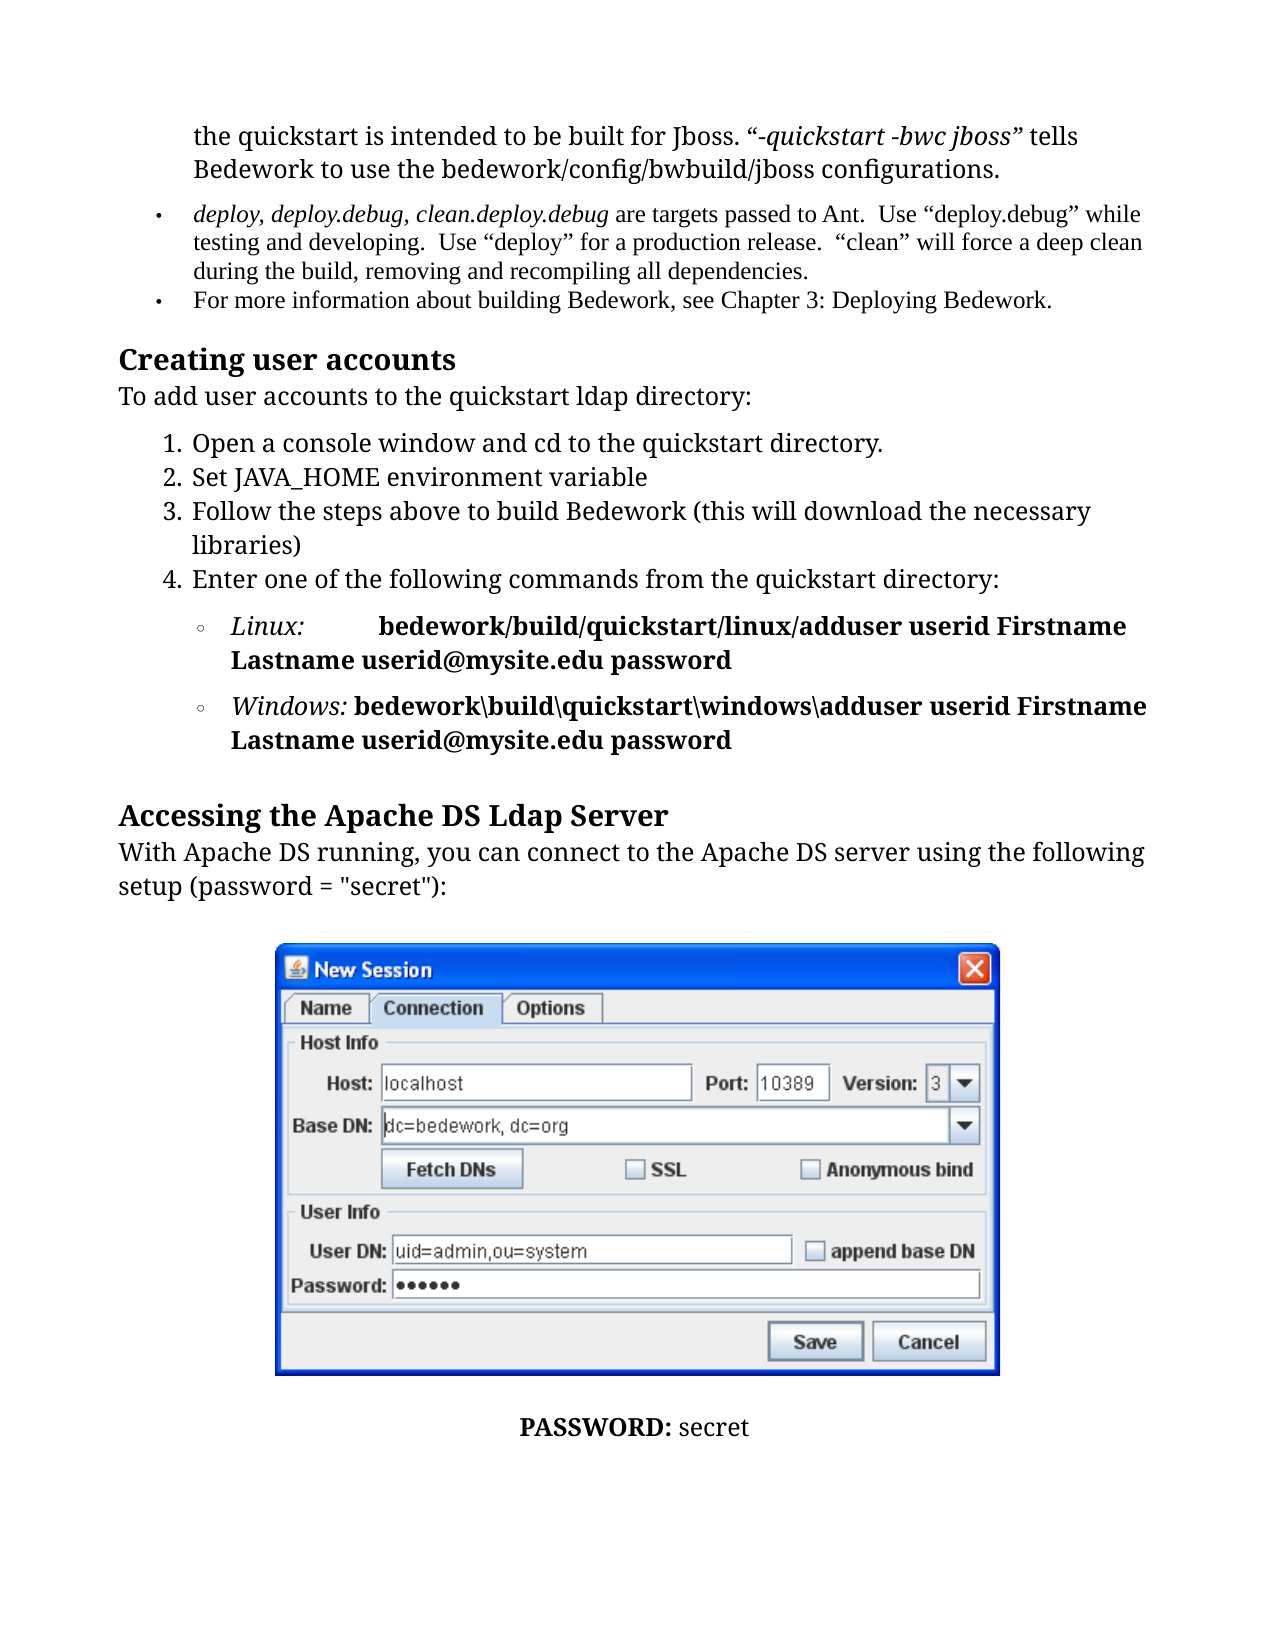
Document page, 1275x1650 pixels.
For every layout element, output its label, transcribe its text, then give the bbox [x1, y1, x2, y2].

list Open a console window and cd to the quickstart directory. [162, 426, 1157, 459]
text With Apache DS running, you can connect to the Apache DS server using the following setup (password = "secret"): [118, 835, 1157, 903]
list Set JAVA_HOME environment variable [162, 459, 1157, 494]
subtitle Accessing the Apache DS Ldap Server [118, 795, 1157, 835]
list Enter one of the following commands from the quickstart directory: [162, 562, 1157, 596]
list the quickstart is intended to be built for Jboss. “-quickstart -bwc jboss” tells Bedework to use the bedework/config/bwbuild/jboss configurations. [156, 118, 1157, 186]
list deploy, deploy.debug, clean.deploy.debug are targets passed to Ant. Use “deploy.debug” while testing and developing. Use “deploy” for a production release. “clean” will force a deep clean during the build, removing and recompiling all dependencies. [156, 199, 1157, 285]
list Follow the steps above to build Bedework (this will download the necessary libraries) [162, 494, 1157, 562]
list Windows: bedework\build\quickstart\windows\adduser userid Firstname Lastname userid@mysite.edu password [193, 689, 1157, 757]
subtitle Creating user accounts [118, 339, 1157, 379]
text PASSWORD: secret [118, 915, 1157, 1443]
list For more information about building Bedework, see Chapter 3: Deploying Bedework. [156, 285, 1157, 314]
picture [275, 943, 1001, 1376]
list Linux: bedework/build/quickstart/linux/adduser userid Firstname Lastname userid@mysite.edu password [193, 608, 1157, 676]
text To add user accounts to the quickstart ldap directory: [118, 379, 1157, 413]
